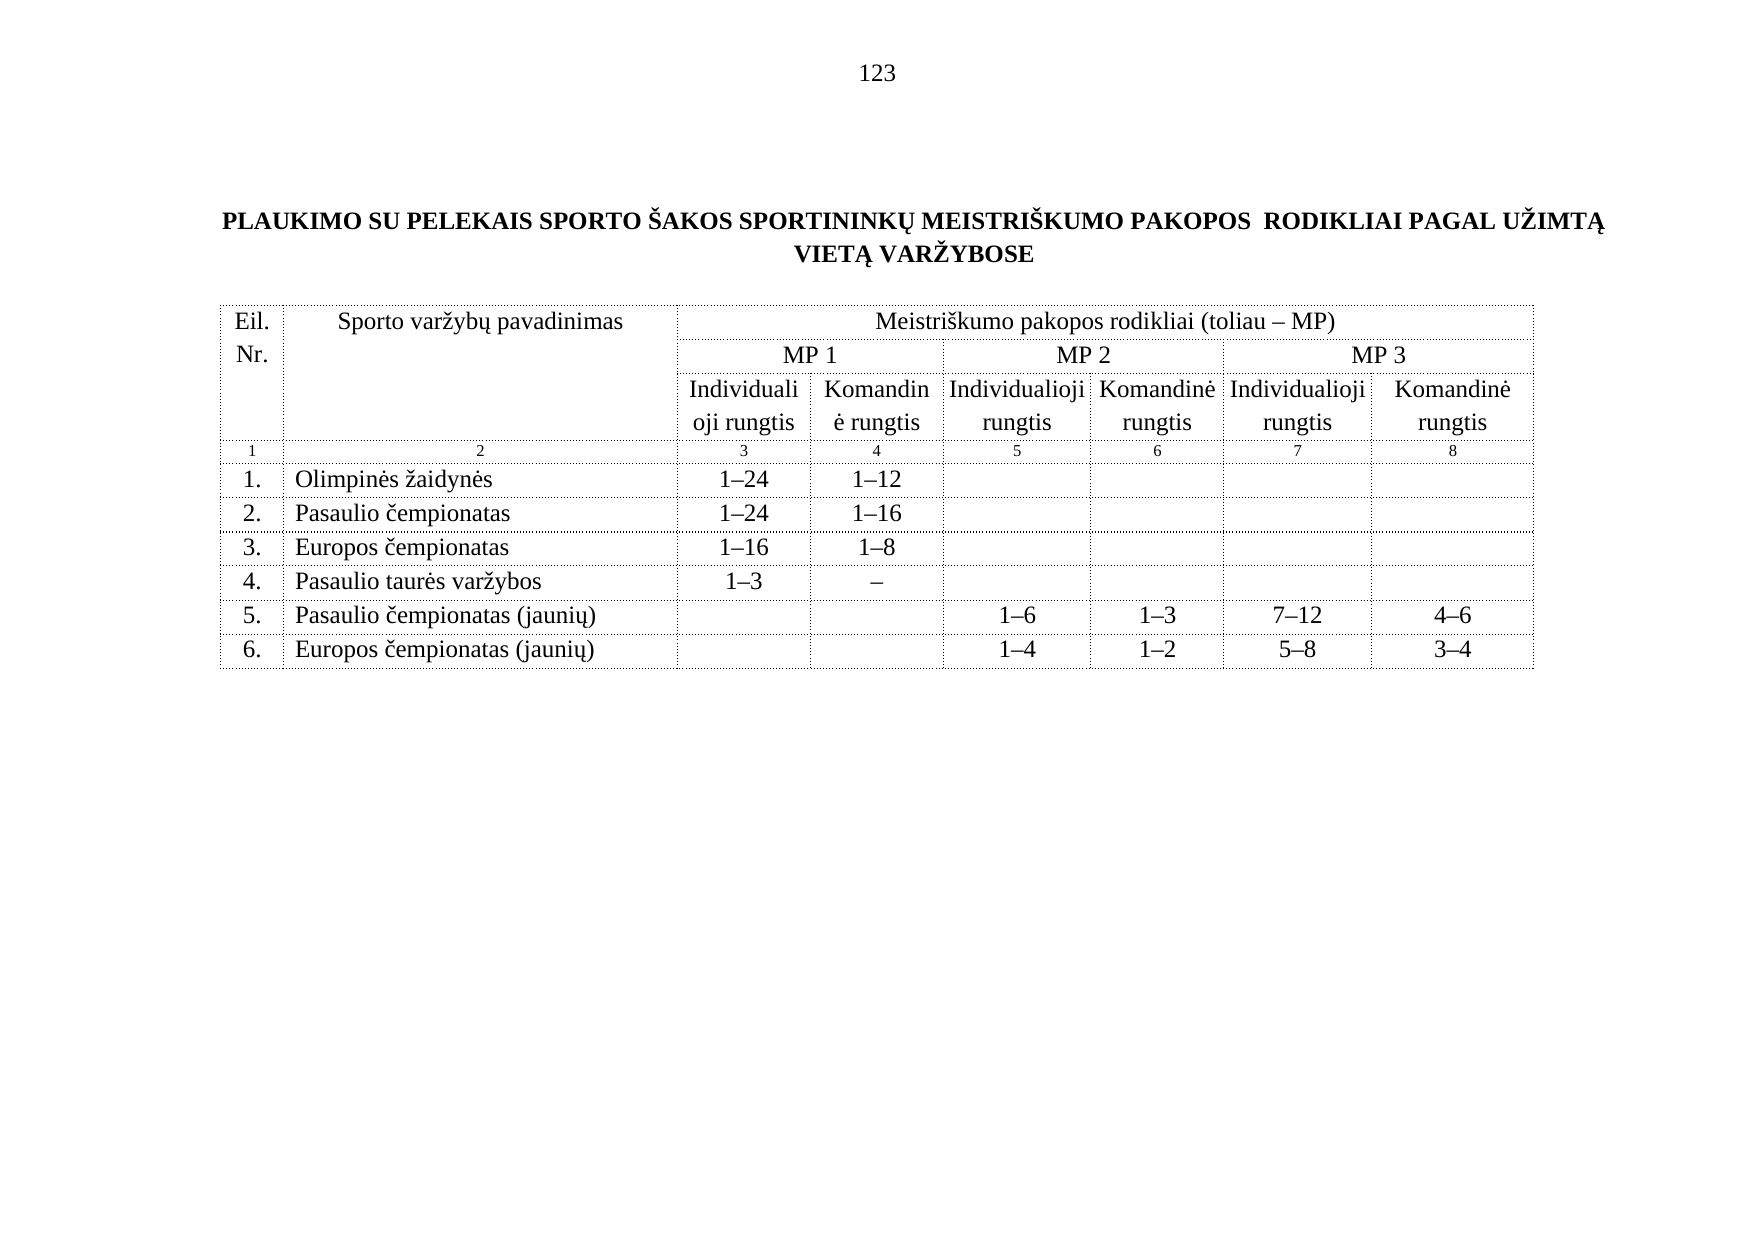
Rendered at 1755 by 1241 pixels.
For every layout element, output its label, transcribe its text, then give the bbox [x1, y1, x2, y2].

table_cell 1–3 [677, 565, 810, 599]
table_cell MP 2 [943, 339, 1224, 373]
table_cell 3 [677, 440, 810, 463]
table_cell 2. [220, 497, 283, 531]
table_cell 1–3 [1091, 600, 1224, 633]
table_cell 1–24 [677, 463, 810, 497]
table_cell 1–4 [943, 634, 1091, 668]
table_cell [1371, 497, 1534, 531]
table_cell 1–2 [1091, 634, 1224, 668]
table_cell [677, 634, 810, 668]
table_cell 4–6 [1371, 600, 1534, 633]
table_cell 7 [1224, 440, 1371, 463]
table_cell [1091, 497, 1224, 531]
table_cell Komandinė rungtis [1091, 373, 1224, 440]
table_cell Pasaulio čempionatas (jaunių) [284, 600, 677, 633]
table_cell [1091, 531, 1224, 565]
table_cell 3–4 [1371, 634, 1534, 668]
table_cell 4 [810, 440, 943, 463]
table_cell 5 [943, 440, 1091, 463]
table_cell [1224, 463, 1371, 497]
table_cell [1091, 565, 1224, 599]
table_cell 6 [1091, 440, 1224, 463]
table_cell MP 3 [1224, 339, 1534, 373]
table_header Meistriškumo pakopos rodikliai (toliau – MP) [677, 305, 1534, 339]
table_cell [810, 600, 943, 633]
table_cell [943, 463, 1091, 497]
table_header Eil. Nr. [220, 305, 283, 440]
table_cell [810, 634, 943, 668]
table_cell 1. [220, 463, 283, 497]
table_cell Pasaulio čempionatas [284, 497, 677, 531]
table_cell 7–12 [1224, 600, 1371, 633]
table_cell Komandinė rungtis [810, 373, 943, 440]
table_cell 1–12 [810, 463, 943, 497]
table_cell [1224, 565, 1371, 599]
table_cell [943, 565, 1091, 599]
table_cell MP 1 [677, 339, 943, 373]
table_cell Individualioji rungtis [1224, 373, 1371, 440]
table_cell 1 [220, 440, 283, 463]
table_cell 4. [220, 565, 283, 599]
table_cell Komandinė rungtis [1371, 373, 1534, 440]
table_cell 6. [220, 634, 283, 668]
table_cell Olimpinės žaidynės [284, 463, 677, 497]
table_cell 5–8 [1224, 634, 1371, 668]
table_cell Individualioji rungtis [943, 373, 1091, 440]
table_cell Europos čempionatas [284, 531, 677, 565]
table_cell [943, 531, 1091, 565]
table_cell 5. [220, 600, 283, 633]
table_cell 1–16 [810, 497, 943, 531]
table_cell 1–24 [677, 497, 810, 531]
table_cell [677, 600, 810, 633]
table_cell [1371, 531, 1534, 565]
table_cell [1224, 497, 1371, 531]
table_cell Pasaulio taurės varžybos [284, 565, 677, 599]
table_cell – [810, 565, 943, 599]
table_cell [1371, 463, 1534, 497]
table_cell Individualioji rungtis [677, 373, 810, 440]
text plaukimo SU PELEKAIS sporto šakos sportininkų MEISTRIŠKUMO pakopos RODIKLIAI PAGAL UŽIMTĄ VIETĄ VARŽYBOSE [192, 206, 1636, 268]
table_cell 3. [220, 531, 283, 565]
table_cell [1091, 463, 1224, 497]
table_cell 1–8 [810, 531, 943, 565]
table_cell 8 [1371, 440, 1534, 463]
table_header Sporto varžybų pavadinimas [284, 305, 677, 440]
table_cell [943, 497, 1091, 531]
table_cell 1–16 [677, 531, 810, 565]
table_cell Europos čempionatas (jaunių) [284, 634, 677, 668]
table_cell [1224, 531, 1371, 565]
table_cell [1371, 565, 1534, 599]
table_cell 2 [284, 440, 677, 463]
table_cell 1–6 [943, 600, 1091, 633]
